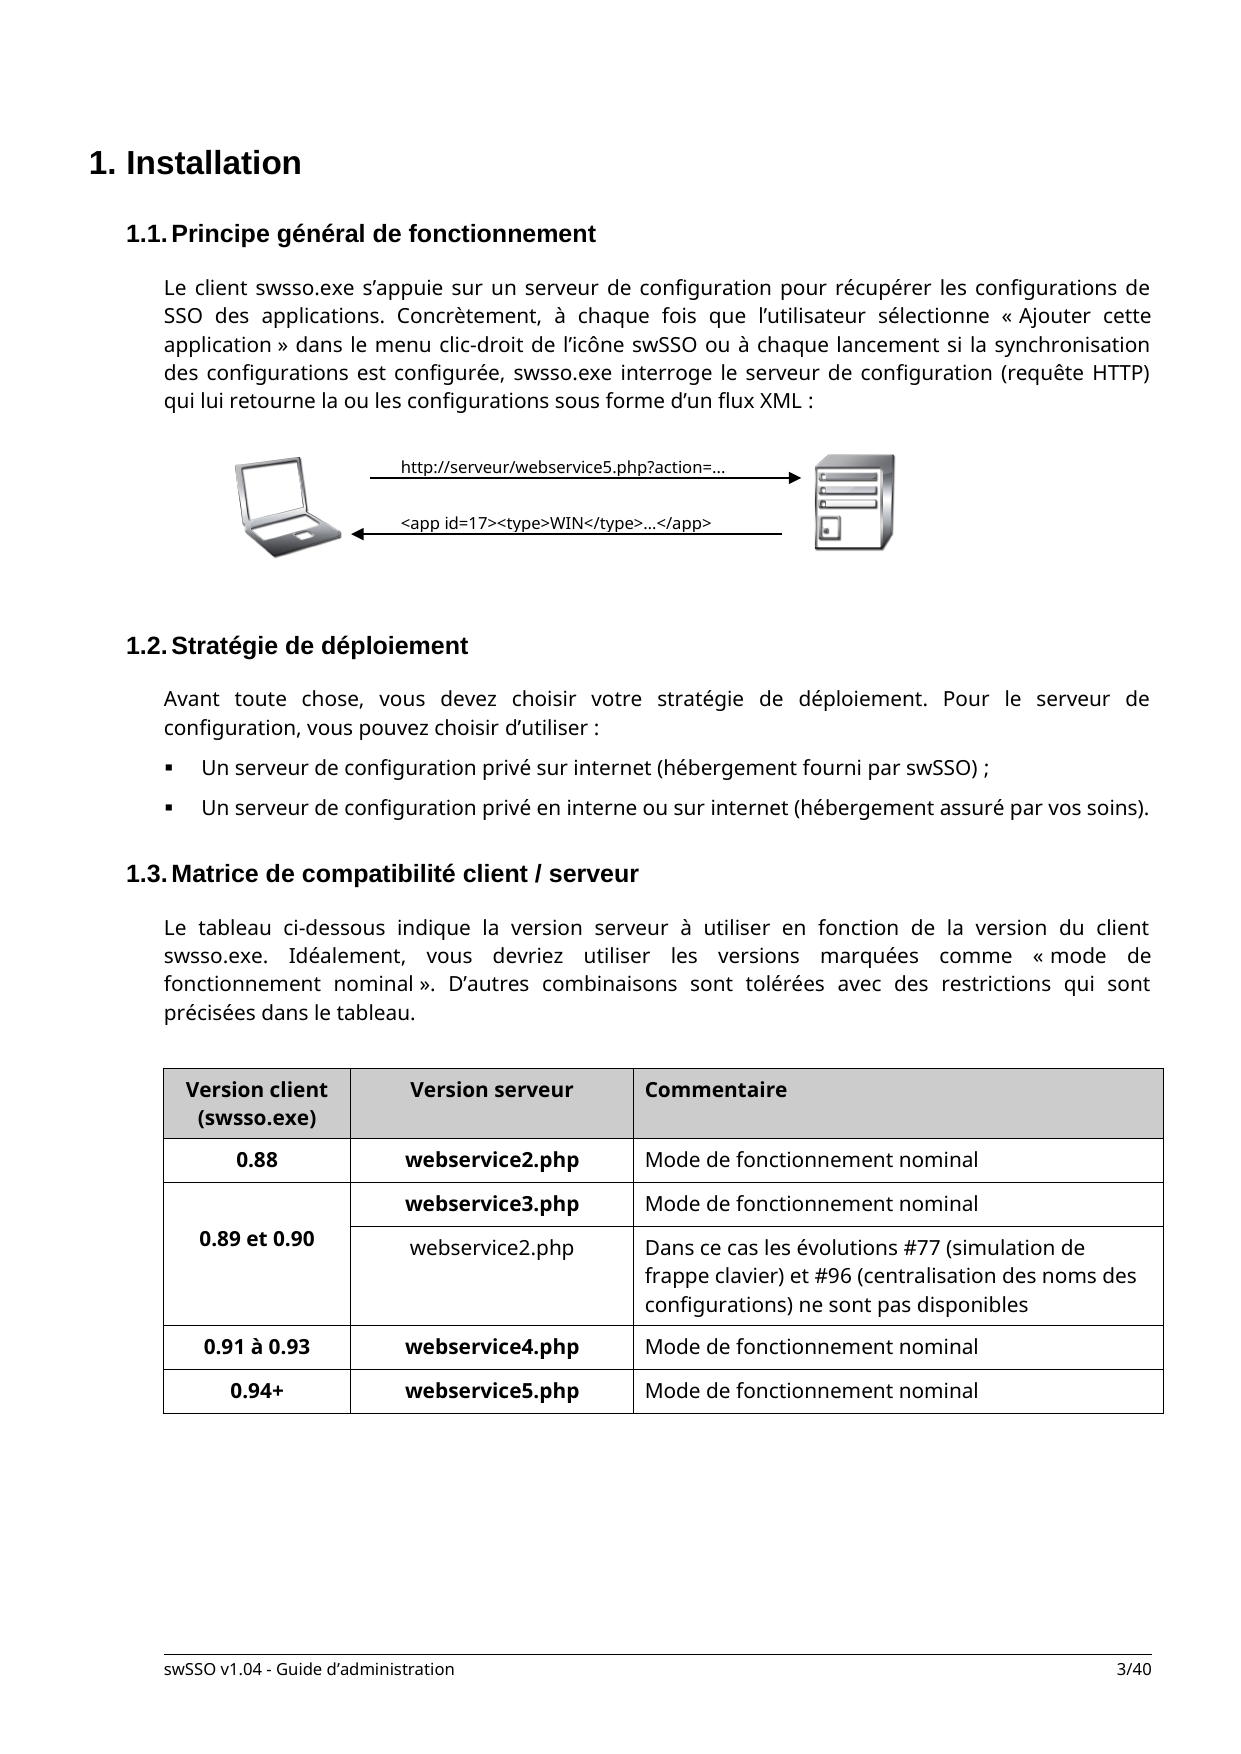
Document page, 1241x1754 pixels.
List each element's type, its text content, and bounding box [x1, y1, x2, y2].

subtitle Stratégie de déploiement [126, 631, 1152, 659]
list Un serveur de configuration privé en interne ou sur internet (hébergement assuré par vos soins). [164, 793, 1152, 821]
table_cell webservice2.php [351, 1139, 633, 1182]
subtitle Installation [89, 143, 1152, 182]
table_cell Mode de fonctionnement nominal [634, 1183, 1163, 1226]
table_cell Mode de fonctionnement nominal [634, 1326, 1163, 1369]
table_header Version serveur [351, 1069, 633, 1138]
table_cell webservice4.php [351, 1326, 633, 1369]
table_cell 0.89 et 0.90 [164, 1183, 350, 1325]
text Le tableau ci-dessous indique la version serveur à utiliser en fonction de la version du client swsso.exe. Idéalement, vous devriez utiliser les versions marquées comme « mode de fonctionnement nominal ». D’autres combinaisons sont tolérées avec des restrictions qui sont précisées dans le tableau. [164, 913, 1152, 1026]
table_header Version client (swsso.exe) [164, 1069, 350, 1138]
text <app id=17><type>WIN</type>…</app> [401, 512, 766, 531]
subtitle Principe général de fonctionnement [126, 219, 1152, 248]
table_cell webservice2.php [351, 1227, 633, 1325]
table_cell Mode de fonctionnement nominal [634, 1370, 1163, 1413]
table_cell 0.91 à 0.93 [164, 1326, 350, 1369]
subtitle Matrice de compatibilité client / serveur [126, 859, 1152, 888]
table_header Commentaire [634, 1069, 1163, 1138]
table_cell Dans ce cas les évolutions #77 (simulation de frappe clavier) et #96 (centralisation des noms des configurations) ne sont pas disponibles [634, 1227, 1163, 1325]
table_cell Mode de fonctionnement nominal [634, 1139, 1163, 1182]
text http://serveur/webservice5.php?action=... [401, 456, 766, 475]
table_cell 0.94+ [164, 1370, 350, 1413]
text Avant toute chose, vous devez choisir votre stratégie de déploiement. Pour le serveur de configuration, vous pouvez choisir d’utiliser : [164, 684, 1152, 741]
table_cell 0.88 [164, 1139, 350, 1182]
text Le client swsso.exe s’appuie sur un serveur de configuration pour récupérer les configurations de SSO des applications. Concrètement, à chaque fois que l’utilisateur sélectionne « Ajouter cette application » dans le menu clic-droit de l’icône swSSO ou à chaque lancement si la synchronisation des configurations est configurée, swsso.exe interroge le serveur de configuration (requête HTTP) qui lui retourne la ou les configurations sous forme d’un flux XML : [164, 273, 1152, 415]
picture [774, 419, 935, 584]
list Un serveur de configuration privé sur internet (hébergement fourni par swSSO) ; [164, 753, 1152, 781]
picture [207, 424, 367, 588]
table_cell webservice3.php [351, 1183, 633, 1226]
table_cell webservice5.php [351, 1370, 633, 1413]
